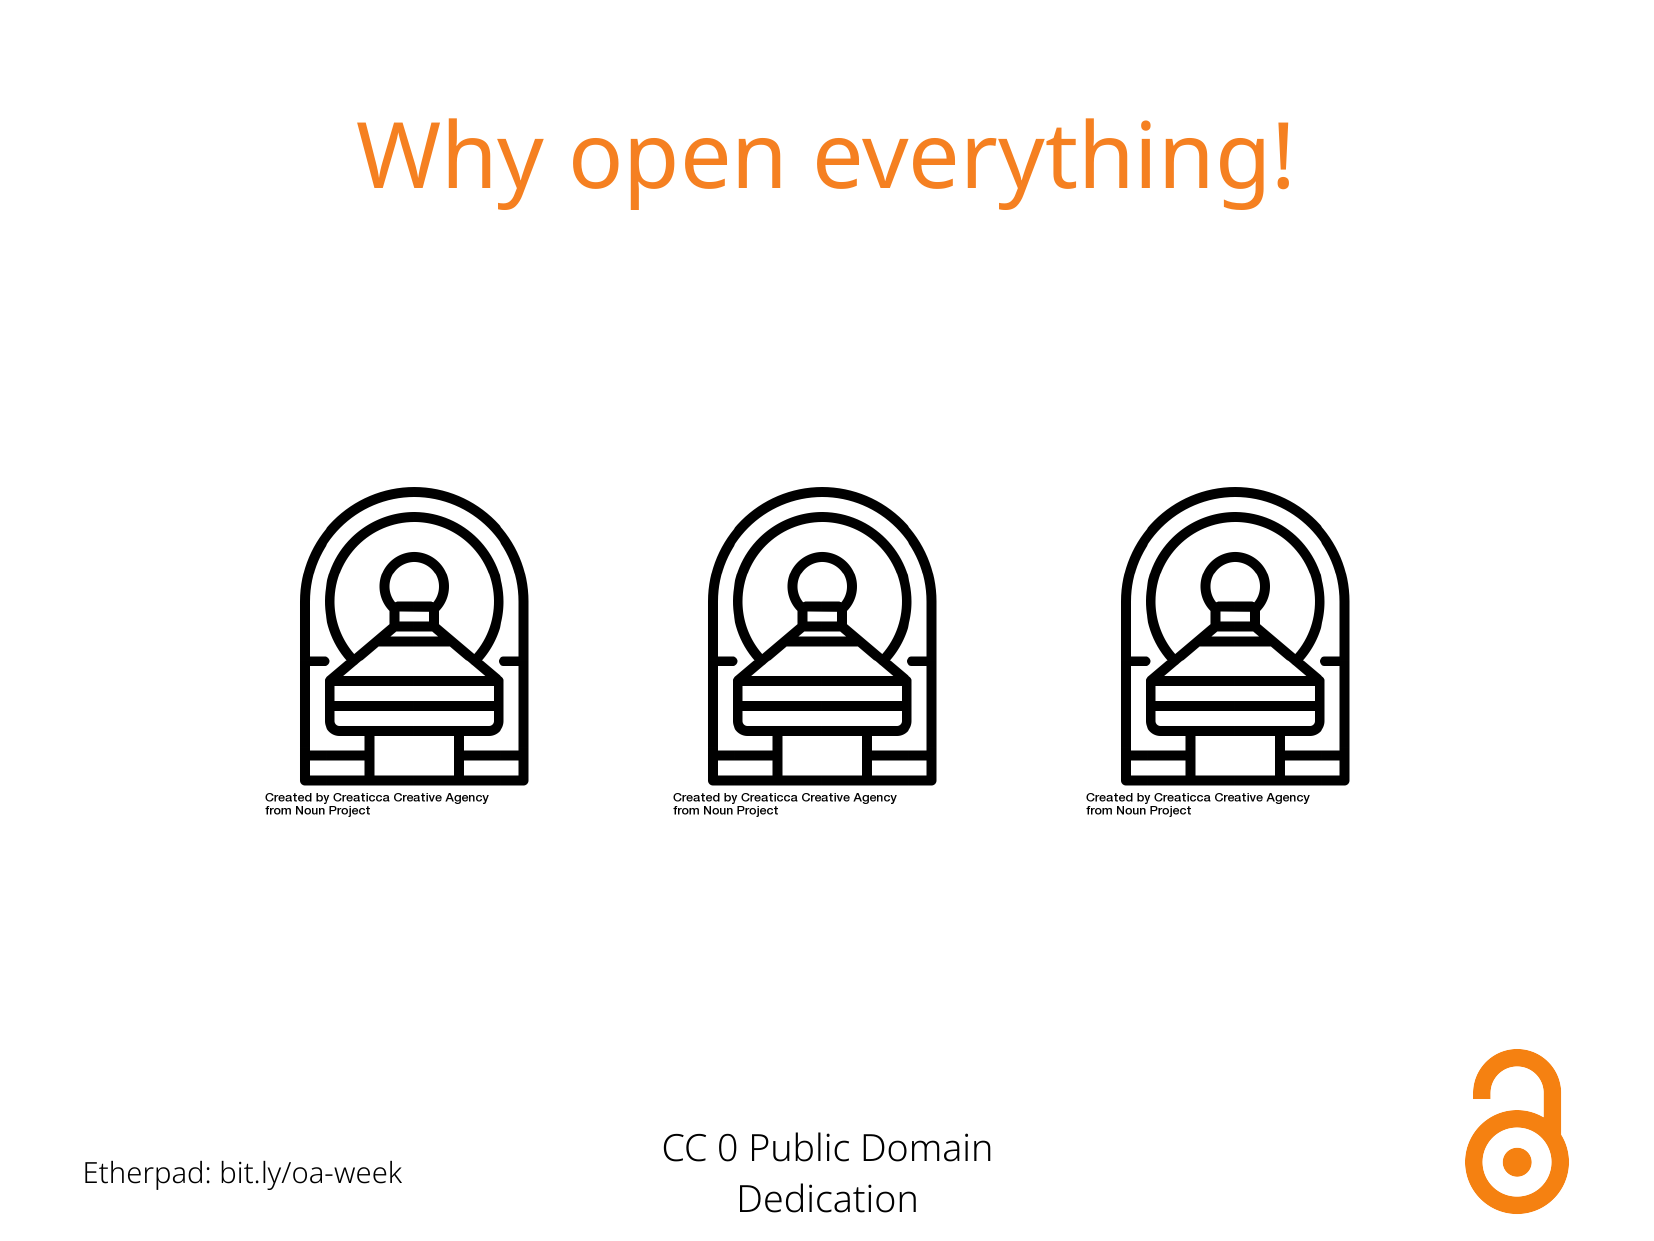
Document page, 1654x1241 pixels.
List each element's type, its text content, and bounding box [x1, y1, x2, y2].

picture [240, 487, 588, 835]
picture [1463, 1047, 1571, 1216]
title Why open everything! [82, 49, 1571, 257]
picture [648, 487, 996, 835]
picture [1061, 487, 1409, 835]
